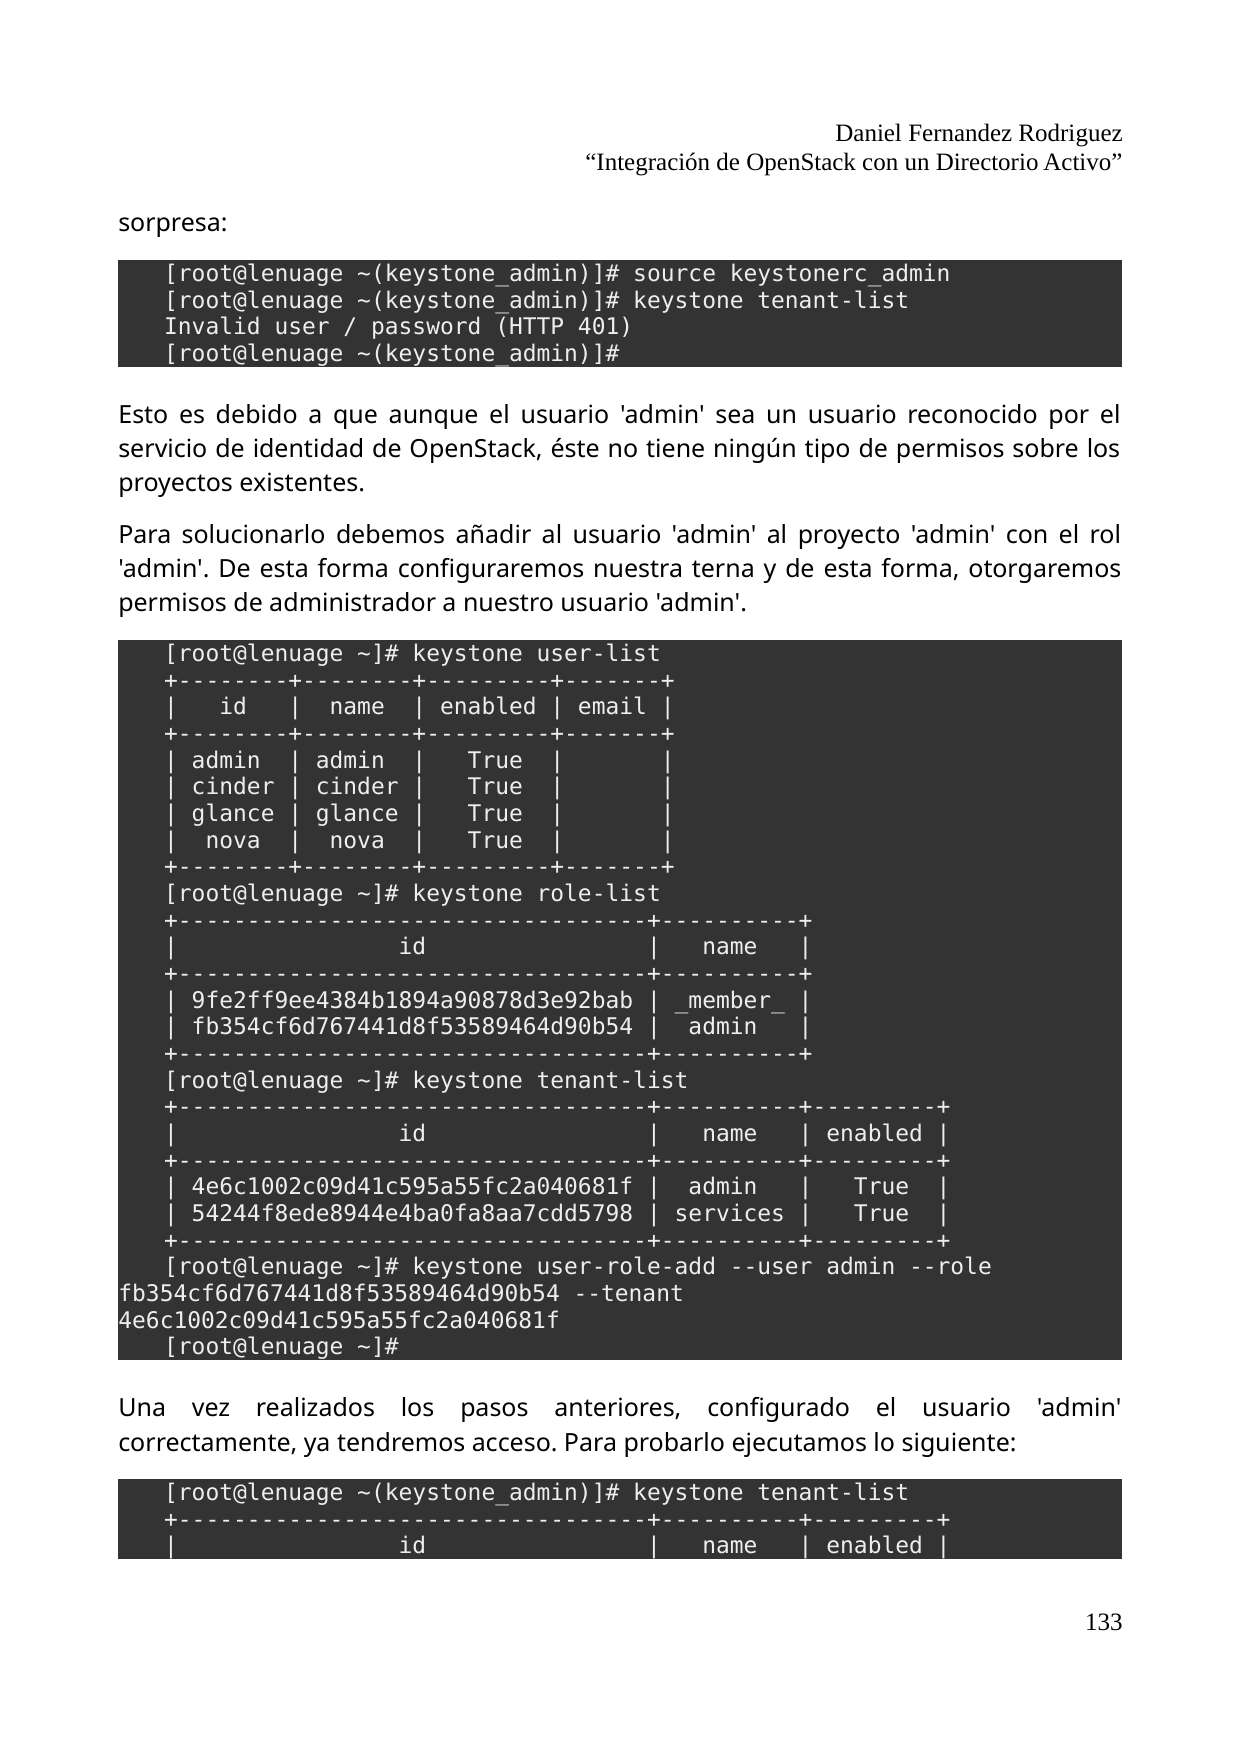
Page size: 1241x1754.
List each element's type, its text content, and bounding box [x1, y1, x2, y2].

text Invalid user / password (HTTP 401) [118, 313, 1122, 340]
text +----------------------------------+----------+ [118, 960, 1122, 987]
text [root@lenuage ~]# keystone user-list [118, 640, 1122, 667]
text +----------------------------------+----------+---------+ [118, 1506, 1122, 1532]
text | cinder | cinder | True | | [118, 773, 1122, 800]
text [root@lenuage ~]# [118, 1333, 1122, 1360]
text | id | name | enabled | [118, 1120, 1122, 1147]
text sorpresa: [118, 205, 1122, 239]
text Para solucionarlo debemos añadir al usuario 'admin' al proyecto 'admin' con el rol 'admin'. De esta forma configuraremos nuestra terna y de esta forma, otorgaremos permisos de administrador a nuestro usuario 'admin'. [118, 517, 1122, 619]
text | glance | glance | True | | [118, 800, 1122, 827]
text Una vez realizados los pasos anteriores, configurado el usuario 'admin' correctamente, ya tendremos acceso. Para probarlo ejecutamos lo siguiente: [118, 1390, 1122, 1458]
text +----------------------------------+----------+ [118, 907, 1122, 933]
text | admin | admin | True | | [118, 747, 1122, 773]
text +--------+--------+---------+-------+ [118, 667, 1122, 693]
text Esto es debido a que aunque el usuario 'admin' sea un usuario reconocido por el servicio de identidad de OpenStack, éste no tiene ningún tipo de permisos sobre los proyectos existentes. [118, 397, 1122, 499]
text +----------------------------------+----------+---------+ [118, 1147, 1122, 1173]
text | 9fe2ff9ee4384b1894a90878d3e92bab | _member_ | [118, 987, 1122, 1013]
text +----------------------------------+----------+---------+ [118, 1227, 1122, 1253]
text [root@lenuage ~(keystone_admin)]# [118, 340, 1122, 367]
text | id | name | enabled | [118, 1532, 1122, 1559]
text | 54244f8ede8944e4ba0fa8aa7cdd5798 | services | True | [118, 1200, 1122, 1227]
text [root@lenuage ~]# keystone tenant-list [118, 1067, 1122, 1093]
text | 4e6c1002c09d41c595a55fc2a040681f | admin | True | [118, 1173, 1122, 1200]
text | id | name | enabled | email | [118, 693, 1122, 720]
text +--------+--------+---------+-------+ [118, 720, 1122, 747]
text | nova | nova | True | | [118, 827, 1122, 853]
text +--------+--------+---------+-------+ [118, 853, 1122, 880]
text | id | name | [118, 933, 1122, 960]
text +----------------------------------+----------+---------+ [118, 1093, 1122, 1120]
text [root@lenuage ~(keystone_admin)]# keystone tenant-list [118, 1479, 1122, 1506]
text [root@lenuage ~]# keystone role-list [118, 880, 1122, 907]
text | fb354cf6d767441d8f53589464d90b54 | admin | [118, 1013, 1122, 1040]
text [root@lenuage ~(keystone_admin)]# keystone tenant-list [118, 287, 1122, 313]
text [root@lenuage ~(keystone_admin)]# source keystonerc_admin [118, 260, 1122, 287]
text [root@lenuage ~]# keystone user-role-add --user admin --role fb354cf6d767441d8f53589464d90b54 --tenant 4e6c1002c09d41c595a55fc2a040681f [118, 1253, 1122, 1333]
text +----------------------------------+----------+ [118, 1040, 1122, 1067]
